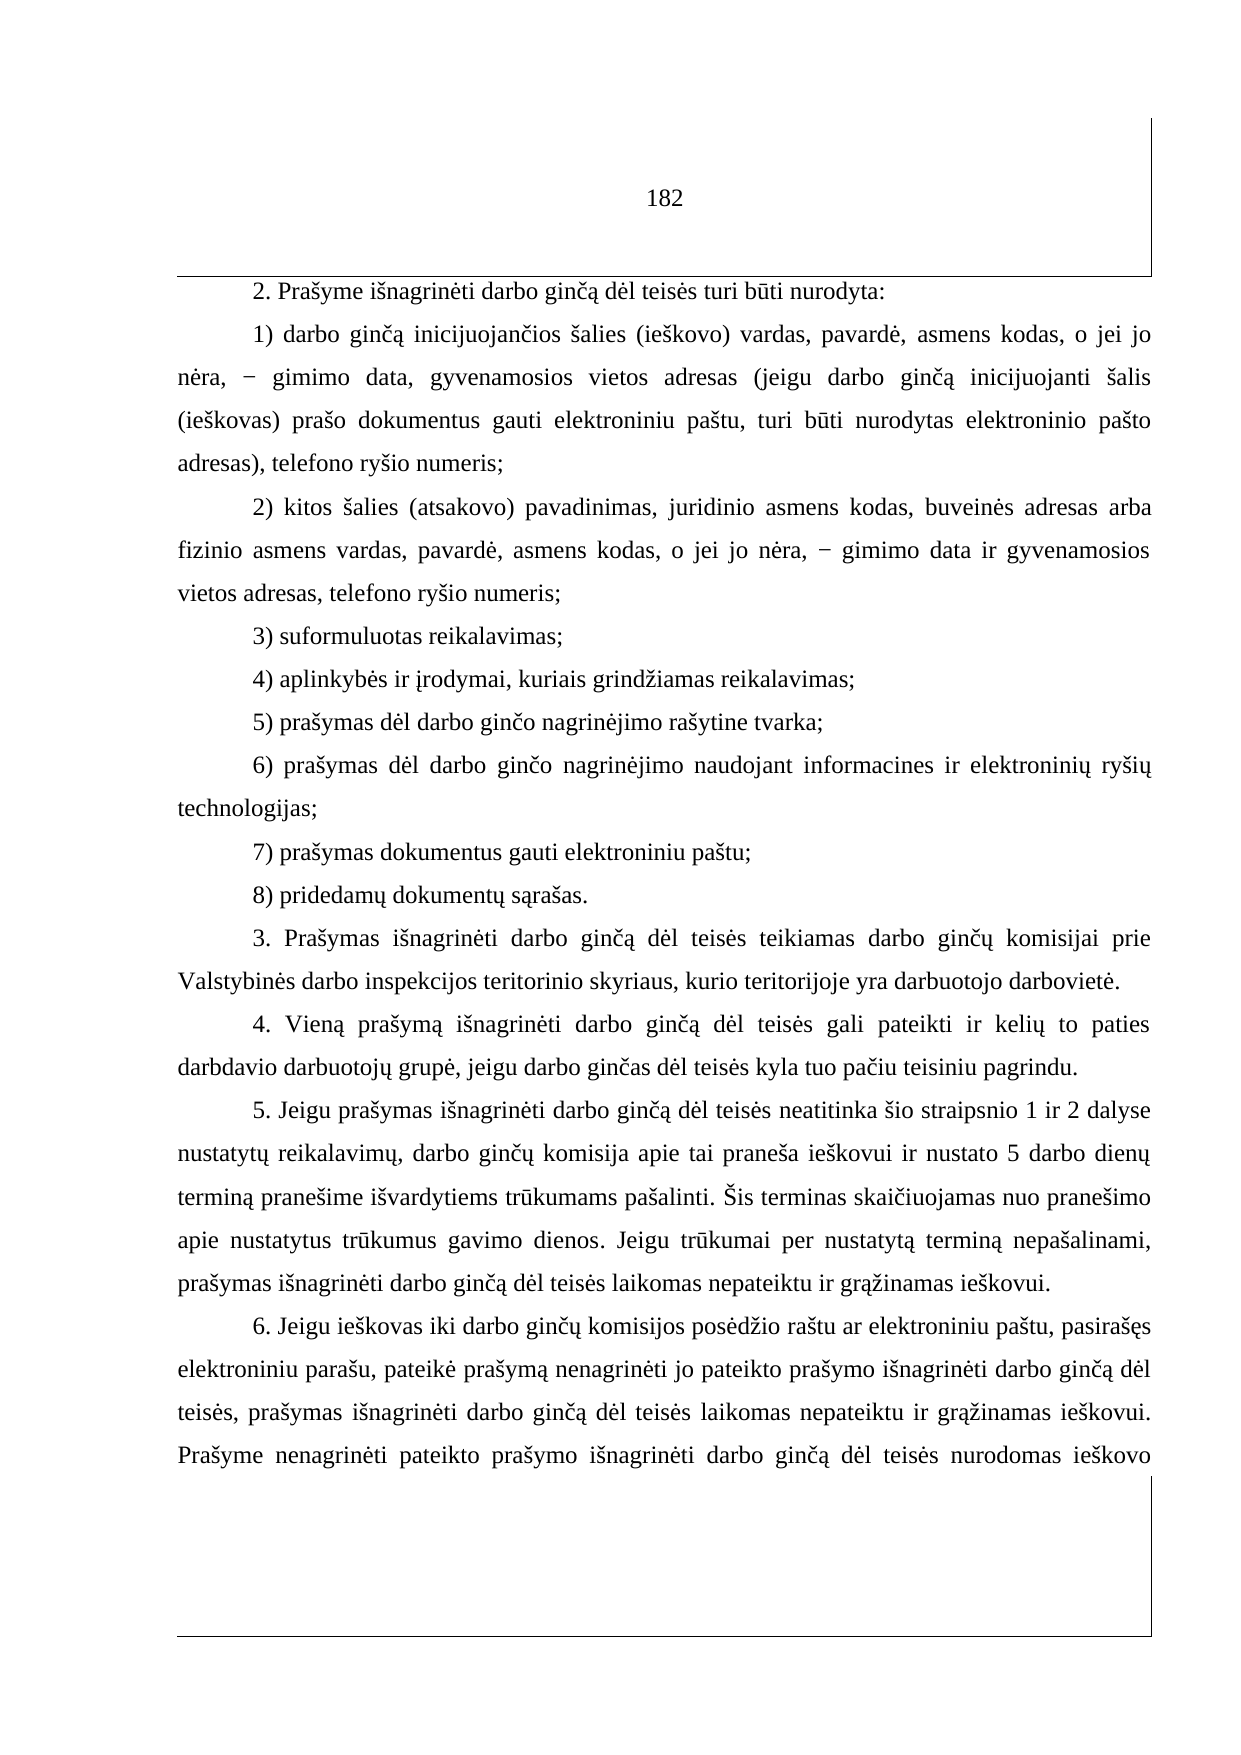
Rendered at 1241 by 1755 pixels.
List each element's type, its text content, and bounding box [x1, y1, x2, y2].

text 5. Jeigu prašymas išnagrinėti darbo ginčą dėl teisės neatitinka šio straipsnio 1 ir 2 dalyse nustatytų reikalavimų, darbo ginčų komisija apie tai praneša ieškovui ir nustato 5 darbo dienų terminą pranešime išvardytiems trūkumams pašalinti. Šis terminas skaičiuojamas nuo pranešimo apie nustatytus trūkumus gavimo dienos. Jeigu trūkumai per nustatytą terminą nepašalinami, prašymas išnagrinėti darbo ginčą dėl teisės laikomas nepateiktu ir grąžinamas ieškovui. [177, 1095, 1152, 1297]
text 1) darbo ginčą inicijuojančios šalies (ieškovo) vardas, pavardė, asmens kodas, o jei jo nėra, − gimimo data, gyvenamosios vietos adresas (jeigu darbo ginčą inicijuojanti šalis (ieškovas) prašo dokumentus gauti elektroniniu paštu, turi būti nurodytas elektroninio pašto adresas), telefono ryšio numeris; [177, 319, 1152, 477]
text 2. Prašyme išnagrinėti darbo ginčą dėl teisės turi būti nurodyta: [177, 276, 1152, 305]
text 6. Jeigu ieškovas iki darbo ginčų komisijos posėdžio raštu ar elektroniniu paštu, pasirašęs elektroniniu parašu, pateikė prašymą nenagrinėti jo pateikto prašymo išnagrinėti darbo ginčą dėl teisės, prašymas išnagrinėti darbo ginčą dėl teisės laikomas nepateiktu ir grąžinamas ieškovui. Prašyme nenagrinėti pateikto prašymo išnagrinėti darbo ginčą dėl teisės nurodomas ieškovo [177, 1311, 1152, 1469]
text 4) aplinkybės ir įrodymai, kuriais grindžiamas reikalavimas; [177, 664, 1152, 693]
text 2) kitos šalies (atsakovo) pavadinimas, juridinio asmens kodas, buveinės adresas arba fizinio asmens vardas, pavardė, asmens kodas, o jei jo nėra, − gimimo data ir gyvenamosios vietos adresas, telefono ryšio numeris; [177, 492, 1152, 607]
text 6) prašymas dėl darbo ginčo nagrinėjimo naudojant informacines ir elektroninių ryšių technologijas; [177, 750, 1152, 822]
text 7) prašymas dokumentus gauti elektroniniu paštu; [177, 837, 1152, 865]
text 3) suformuluotas reikalavimas; [177, 621, 1152, 650]
text 5) prašymas dėl darbo ginčo nagrinėjimo rašytine tvarka; [177, 707, 1152, 736]
text 8) pridedamų dokumentų sąrašas. [177, 880, 1152, 908]
text 3. Prašymas išnagrinėti darbo ginčą dėl teisės teikiamas darbo ginčų komisijai prie Valstybinės darbo inspekcijos teritorinio skyriaus, kurio teritorijoje yra darbuotojo darbovietė. [177, 923, 1152, 995]
text 4. Vieną prašymą išnagrinėti darbo ginčą dėl teisės gali pateikti ir kelių to paties darbdavio darbuotojų grupė, jeigu darbo ginčas dėl teisės kyla tuo pačiu teisiniu pagrindu. [177, 1009, 1152, 1081]
